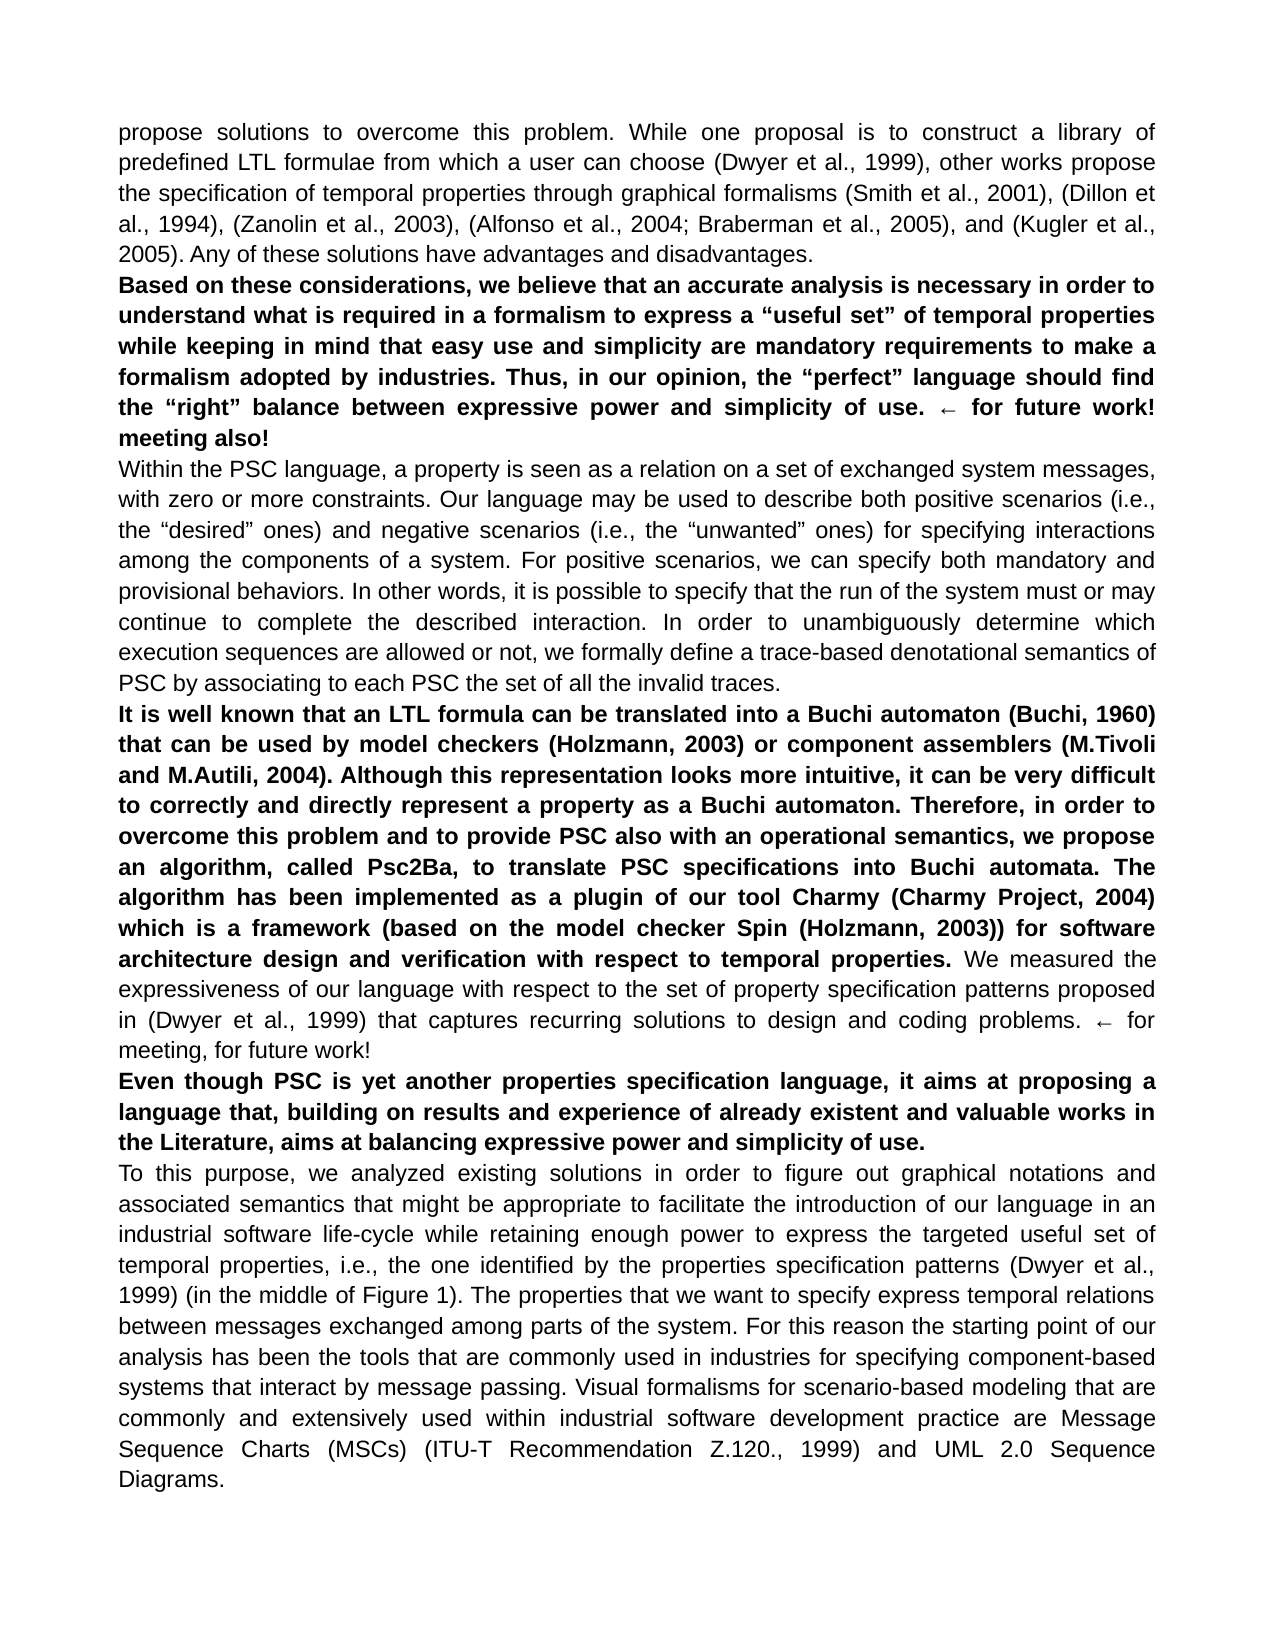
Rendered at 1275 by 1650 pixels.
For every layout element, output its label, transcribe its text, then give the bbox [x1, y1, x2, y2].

text propose solutions to overcome this problem. While one proposal is to construct a library of predefined LTL formulae from which a user can choose (Dwyer et al., 1999), other works propose the specification of temporal properties through graphical formalisms (Smith et al., 2001), (Dillon et al., 1994), (Zanolin et al., 2003), (Alfonso et al., 2004; Braberman et al., 2005), and (Kugler et al., 2005). Any of these solutions have advantages and disadvantages. [118, 118, 1157, 267]
text Even though PSC is yet another properties specification language, it aims at proposing a language that, building on results and experience of already existent and valuable works in the Literature, aims at balancing expressive power and simplicity of use. [118, 1067, 1157, 1156]
text Based on these considerations, we believe that an accurate analysis is necessary in order to understand what is required in a formalism to express a “useful set” of temporal properties while keeping in mind that easy use and simplicity are mandatory requirements to make a formalism adopted by industries. Thus, in our opinion, the “perfect” language should find the “right” balance between expressive power and simplicity of use. ← for future work! meeting also! [118, 271, 1157, 451]
text It is well known that an LTL formula can be translated into a Buchi automaton (Buchi, 1960) that can be used by model checkers (Holzmann, 2003) or component assemblers (M.Tivoli and M.Autili, 2004). Although this representation looks more intuitive, it can be very difficult to correctly and directly represent a property as a Buchi automaton. Therefore, in order to overcome this problem and to provide PSC also with an operational semantics, we propose an algorithm, called Psc2Ba, to translate PSC specifications into Buchi automata. The algorithm has been implemented as a plugin of our tool Charmy (Charmy Project, 2004) which is a framework (based on the model checker Spin (Holzmann, 2003)) for software architecture design and verification with respect to temporal properties. We measured the expressiveness of our language with respect to the set of property specification patterns proposed in (Dwyer et al., 1999) that captures recurring solutions to design and coding problems. ← for meeting, for future work! [118, 700, 1157, 1064]
text To this purpose, we analyzed existing solutions in order to figure out graphical notations and associated semantics that might be appropriate to facilitate the introduction of our language in an industrial software life-cycle while retaining enough power to express the targeted useful set of temporal properties, i.e., the one identified by the properties specification patterns (Dwyer et al., 1999) (in the middle of Figure 1). The properties that we want to specify express temporal relations between messages exchanged among parts of the system. For this reason the starting point of our analysis has been the tools that are commonly used in industries for specifying component-based systems that interact by message passing. Visual formalisms for scenario-based modeling that are commonly and extensively used within industrial software development practice are Message Sequence Charts (MSCs) (ITU-T Recommendation Z.120., 1999) and UML 2.0 Sequence Diagrams. [118, 1159, 1157, 1492]
text Within the PSC language, a property is seen as a relation on a set of exchanged system messages, with zero or more constraints. Our language may be used to describe both positive scenarios (i.e., the “desired” ones) and negative scenarios (i.e., the “unwanted” ones) for specifying interactions among the components of a system. For positive scenarios, we can specify both mandatory and provisional behaviors. In other words, it is possible to specify that the run of the system must or may continue to complete the described interaction. In order to unambiguously determine which execution sequences are allowed or not, we formally define a trace-based denotational semantics of PSC by associating to each PSC the set of all the invalid traces. [118, 455, 1157, 696]
